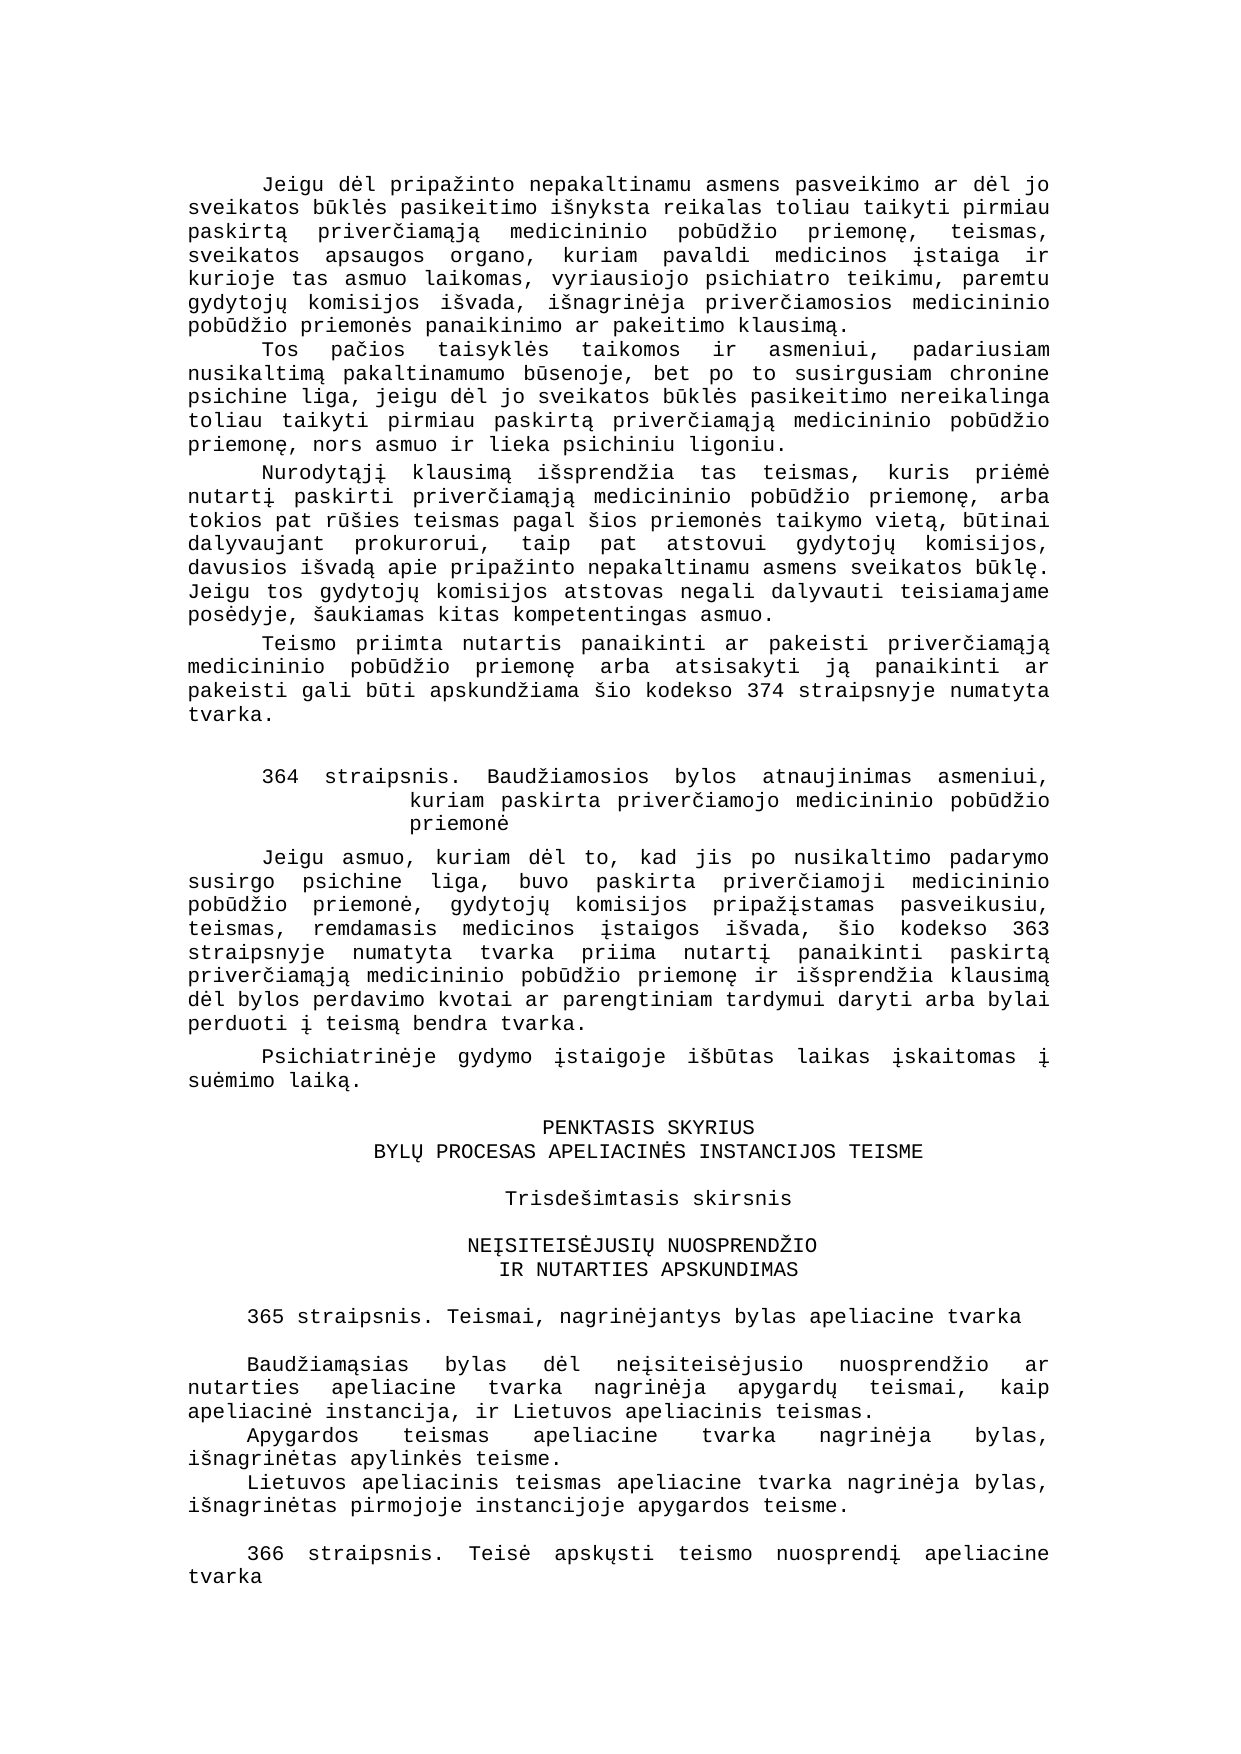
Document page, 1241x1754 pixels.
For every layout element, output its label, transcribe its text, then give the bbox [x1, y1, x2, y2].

text BYLŲ PROCESAS APELIACINĖS INSTANCIJOS TEISME [187, 1141, 1050, 1164]
text 366 straipsnis. Teisė apskųsti teismo nuosprendį apeliacine tvarka [187, 1543, 1050, 1590]
text Apygardos teismas apeliacine tvarka nagrinėja bylas, išnagrinėtas apylinkės teisme. [187, 1424, 1050, 1472]
text IR NUTARTIES APSKUNDIMAS [187, 1259, 1050, 1283]
text Nurodytąjį klausimą išsprendžia tas teismas, kuris priėmė nutartį paskirti priverčiamąją medicininio pobūdžio priemonę, arba tokios pat rūšies teismas pagal šios priemonės taikymo vietą, būtinai dalyvaujant prokurorui, taip pat atstovui gydytojų komisijos, davusios išvadą apie pripažinto nepakaltinamu asmens sveikatos būklę. Jeigu tos gydytojų komisijos atstovas negali dalyvauti teisiamajame posėdyje, šaukiamas kitas kompetentingas asmuo. [187, 462, 1050, 628]
text Baudžiamąsias bylas dėl neįsiteisėjusio nuosprendžio ar nutarties apeliacine tvarka nagrinėja apygardų teismai, kaip apeliacinė instancija, ir Lietuvos apeliacinis teismas. [187, 1354, 1050, 1424]
text 365 straipsnis. Teismai, nagrinėjantys bylas apeliacine tvarka [187, 1306, 1050, 1330]
text Jeigu dėl pripažinto nepakaltinamu asmens pasveikimo ar dėl jo sveikatos būklės pasikeitimo išnyksta reikalas toliau taikyti pirmiau paskirtą priverčiamąją medicininio pobūdžio priemonę, teismas, sveikatos apsaugos organo, kuriam pavaldi medicinos įstaiga ir kurioje tas asmuo laikomas, vyriausiojo psichiatro teikimu, paremtu gydytojų komisijos išvada, išnagrinėja priverčiamosios medicininio pobūdžio priemonės panaikinimo ar pakeitimo klausimą. [187, 174, 1050, 339]
text Teismo priimta nutartis panaikinti ar pakeisti priverčiamąją medicininio pobūdžio priemonę arba atsisakyti ją panaikinti ar pakeisti gali būti apskundžiama šio kodekso 374 straipsnyje numatyta tvarka. [187, 633, 1050, 727]
text NEĮSITEISĖJUSIŲ NUOSPRENDŽIO [187, 1235, 1050, 1259]
text Psichiatrinėje gydymo įstaigoje išbūtas laikas įskaitomas į suėmimo laiką. [187, 1046, 1050, 1093]
text PENKTASIS SKYRIUS [187, 1117, 1050, 1141]
text Lietuvos apeliacinis teismas apeliacine tvarka nagrinėja bylas, išnagrinėtas pirmojoje instancijoje apygardos teisme. [187, 1472, 1050, 1519]
text 364 straipsnis. Baudžiamosios bylos atnaujinimas asmeniui, kuriam paskirta priverčiamojo medicininio pobūdžio priemonė [261, 766, 1050, 837]
text Jeigu asmuo, kuriam dėl to, kad jis po nusikaltimo padarymo susirgo psichine liga, buvo paskirta priverčiamoji medicininio pobūdžio priemonė, gydytojų komisijos pripažįstamas pasveikusiu, teismas, remdamasis medicinos įstaigos išvada, šio kodekso 363 straipsnyje numatyta tvarka priima nutartį panaikinti paskirtą priverčiamąją medicininio pobūdžio priemonę ir išsprendžia klausimą dėl bylos perdavimo kvotai ar parengtiniam tardymui daryti arba bylai perduoti į teismą bendra tvarka. [187, 847, 1050, 1036]
text Tos pačios taisyklės taikomos ir asmeniui, padariusiam nusikaltimą pakaltinamumo būsenoje, bet po to susirgusiam chronine psichine liga, jeigu dėl jo sveikatos būklės pasikeitimo nereikalinga toliau taikyti pirmiau paskirtą priverčiamąją medicininio pobūdžio priemonę, nors asmuo ir lieka psichiniu ligoniu. [187, 339, 1050, 457]
text Trisdešimtasis skirsnis [187, 1188, 1050, 1212]
